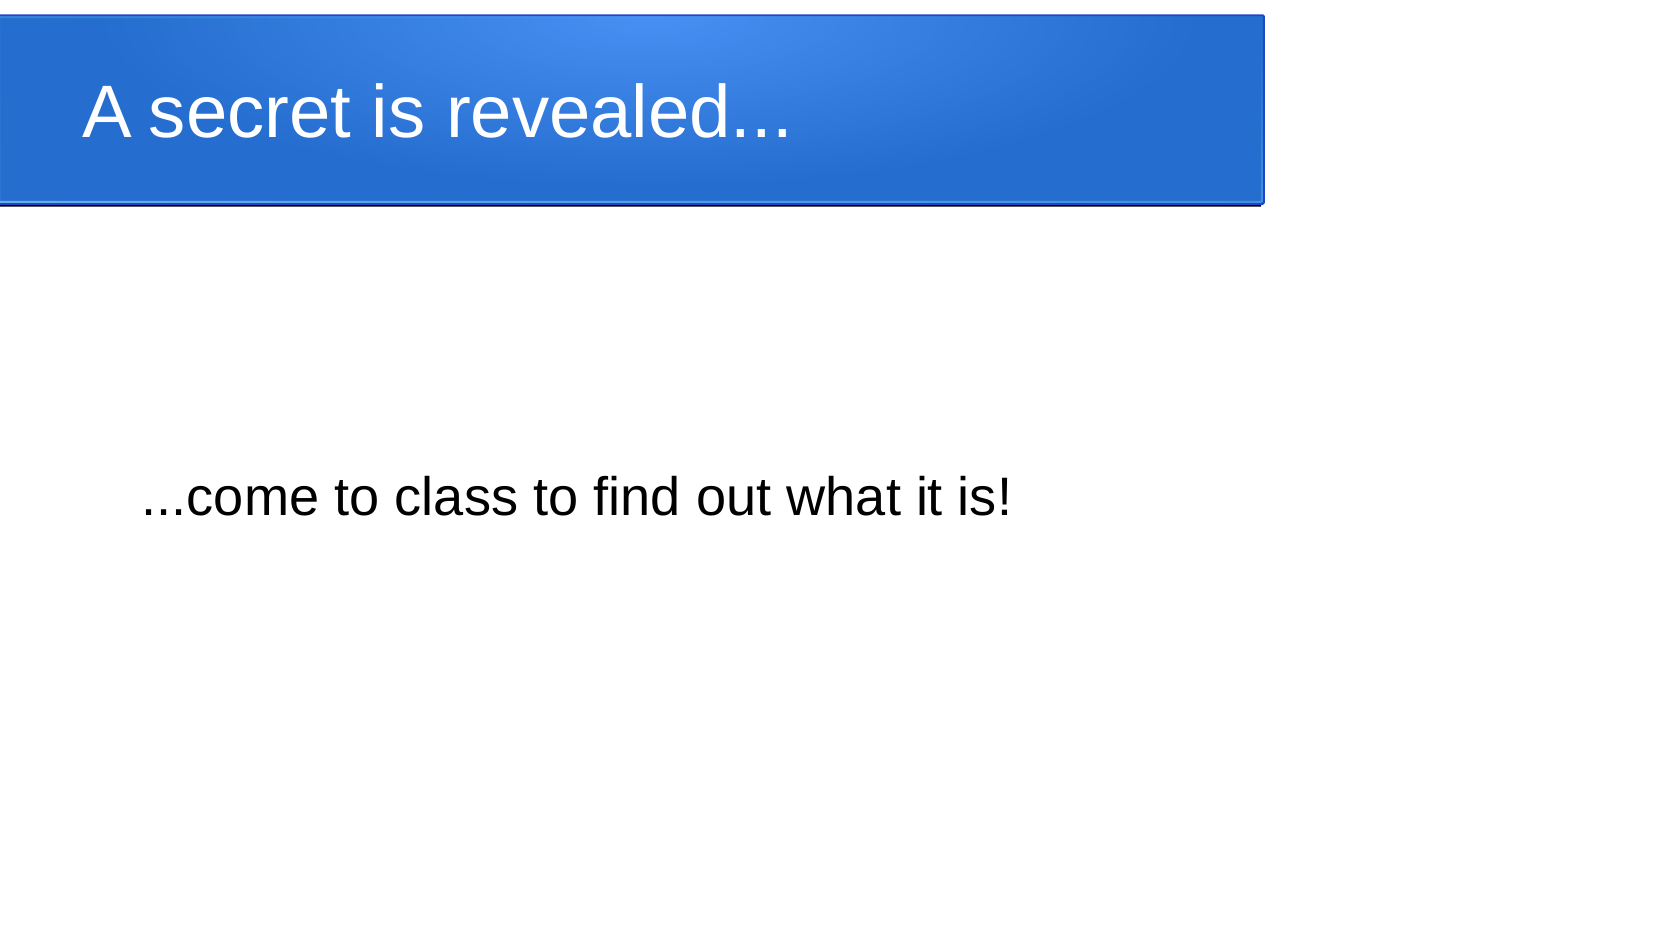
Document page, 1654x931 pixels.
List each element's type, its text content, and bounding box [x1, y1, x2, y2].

list ...come to class to find out what it is! [70, 212, 1560, 753]
title A secret is revealed... [82, 35, 1235, 189]
